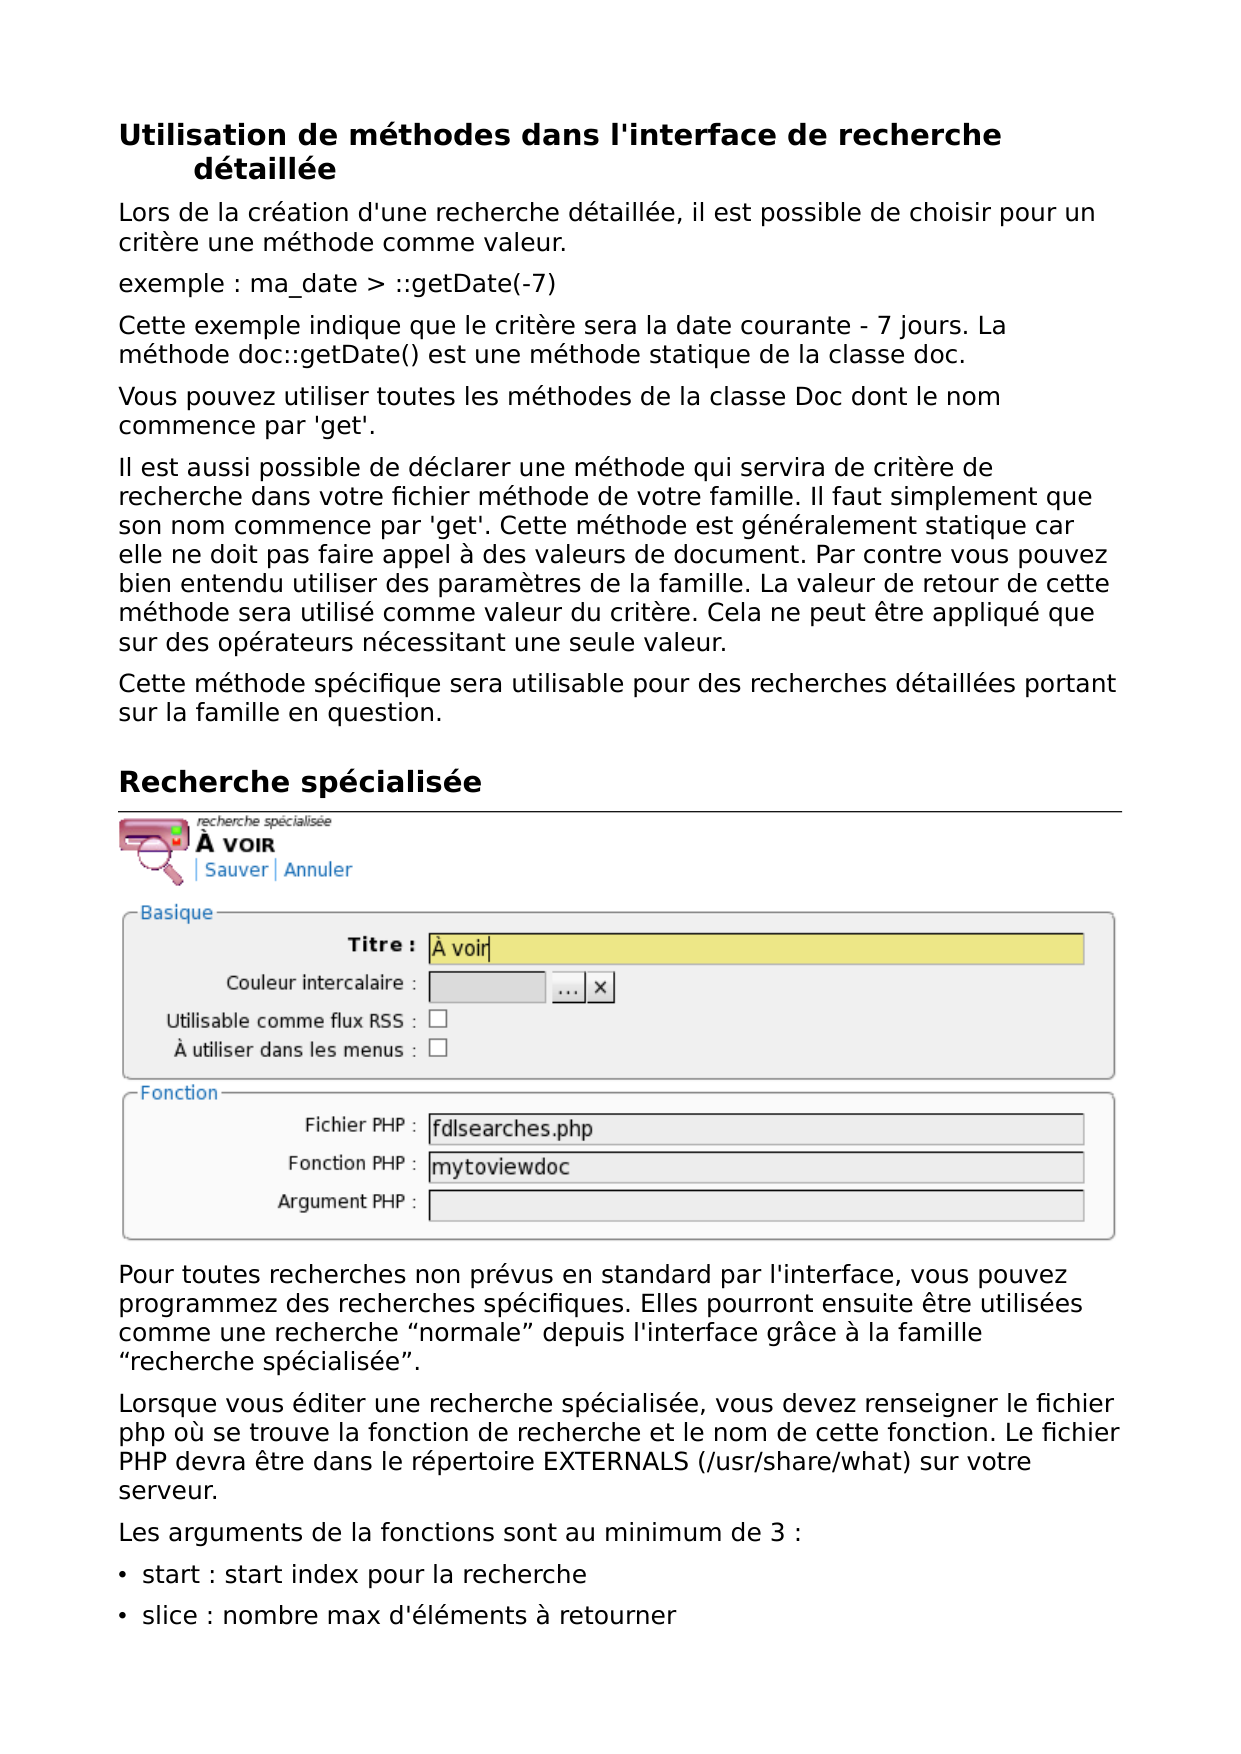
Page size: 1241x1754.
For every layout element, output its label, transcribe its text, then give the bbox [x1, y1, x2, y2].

subtitle Recherche spécialisée [118, 765, 1122, 799]
text Cette exemple indique que le critère sera la date courante - 7 jours. La méthode doc::getDate() est une méthode statique de la classe doc. [118, 311, 1122, 369]
text Lorsque vous éditer une recherche spécialisée, vous devez renseigner le fichier php où se trouve la fonction de recherche et le nom de cette fonction. Le fichier PHP devra être dans le répertoire EXTERNALS (/usr/share/what) sur votre serveur. [118, 1389, 1122, 1506]
text Cette méthode spécifique sera utilisable pour des recherches détaillées portant sur la famille en question. [118, 669, 1122, 728]
subtitle Utilisation de méthodes dans l'interface de recherche détaillée [118, 118, 1122, 186]
text Lors de la création d'une recherche détaillée, il est possible de choisir pour un critère une méthode comme valeur. [118, 198, 1122, 257]
picture [118, 811, 1123, 1248]
list start : start index pour la recherche [118, 1560, 1122, 1589]
text exemple : ma_date > ::getDate(-7) [118, 269, 1122, 298]
list slice : nombre max d'éléments à retourner [118, 1601, 1122, 1631]
text Il est aussi possible de déclarer une méthode qui servira de critère de recherche dans votre fichier méthode de votre famille. Il faut simplement que son nom commence par 'get'. Cette méthode est généralement statique car elle ne doit pas faire appel à des valeurs de document. Par contre vous pouvez bien entendu utiliser des paramètres de la famille. La valeur de retour de cette méthode sera utilisé comme valeur du critère. Cela ne peut être appliqué que sur des opérateurs nécessitant une seule valeur. [118, 453, 1122, 657]
text Pour toutes recherches non prévus en standard par l'interface, vous pouvez programmez des recherches spécifiques. Elles pourront ensuite être utilisées comme une recherche “normale” depuis l'interface grâce à la famille “recherche spécialisée”. [118, 1260, 1122, 1376]
text Les arguments de la fonctions sont au minimum de 3 : [118, 1518, 1122, 1547]
text Vous pouvez utiliser toutes les méthodes de la classe Doc dont le nom commence par 'get'. [118, 382, 1122, 440]
